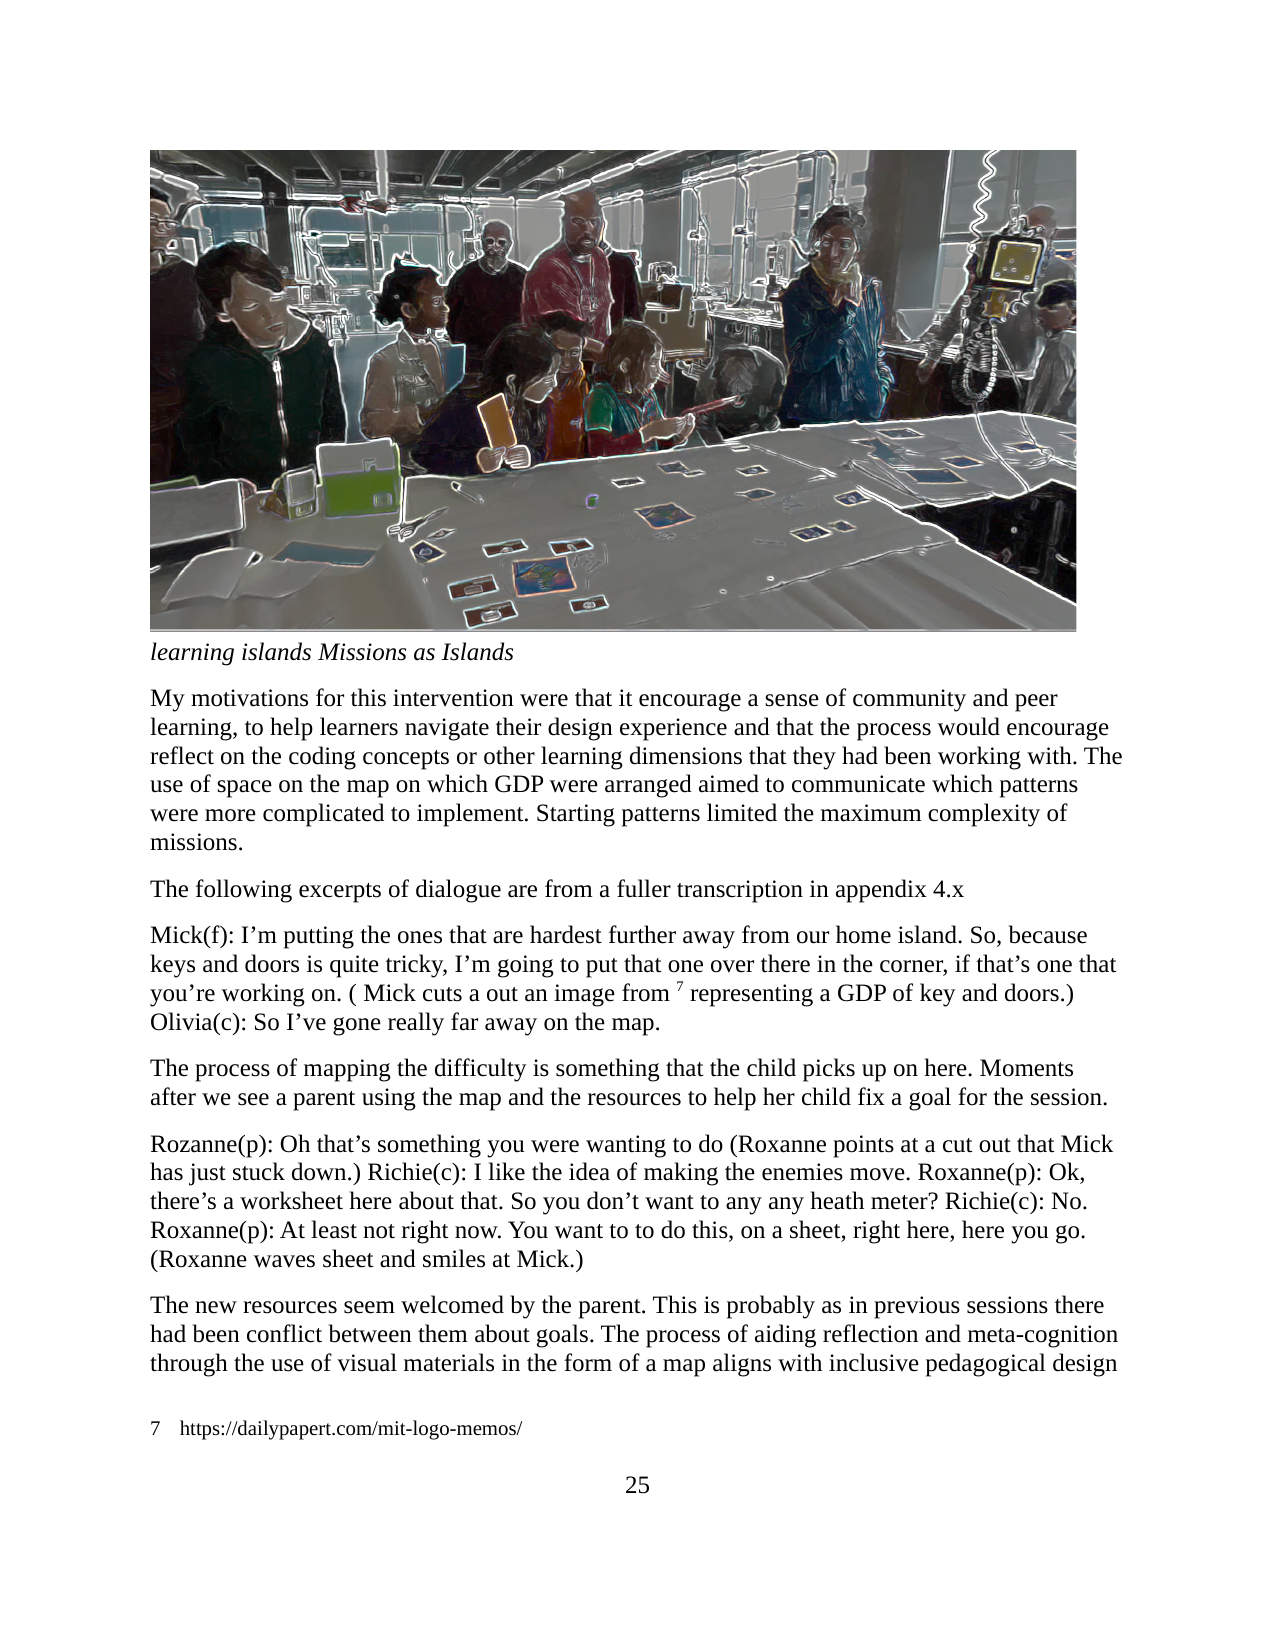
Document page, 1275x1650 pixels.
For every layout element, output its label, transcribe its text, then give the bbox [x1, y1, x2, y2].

text The following excerpts of dialogue are from a fuller transcription in appendix 4.x [150, 874, 1125, 902]
text My motivations for this intervention were that it encourage a sense of community and peer learning, to help learners navigate their design experience and that the process would encourage reflect on the coding concepts or other learning dimensions that they had been working with. The use of space on the map on which GDP were arranged aimed to communicate which patterns were more complicated to implement. Starting patterns limited the maximum complexity of missions. [150, 683, 1125, 856]
text Mick(f): I’m putting the ones that are hardest further away from our home island. So, because keys and doors is quite tricky, I’m going to put that one over there in the corner, if that’s one that you’re working on. ( Mick cuts a out an image from representing a GDP of key and doors.) Olivia(c): So I’ve gone really far away on the map. [150, 920, 1125, 1035]
picture [150, 150, 1077, 632]
text The process of mapping the difficulty is something that the child picks up on here. Moments after we see a parent using the map and the resources to help her child fix a goal for the session. [150, 1053, 1125, 1111]
text The new resources seem welcomed by the parent. This is probably as in previous sessions there had been conflict between them about goals. The process of aiding reflection and meta-cognition through the use of visual materials in the form of a map aligns with inclusive pedagogical design [150, 1290, 1125, 1377]
text Rozanne(p): Oh that’s something you were wanting to do (Roxanne points at a cut out that Mick has just stuck down.) Richie(c): I like the idea of making the enemies move. Roxanne(p): Ok, there’s a worksheet here about that. So you don’t want to any any heath meter? Richie(c): No. Roxanne(p): At least not right now. You want to to do this, on a sheet, right here, here you go. (Roxanne waves sheet and smiles at Mick.) [150, 1129, 1125, 1272]
text learning islands Missions as Islands [150, 632, 1125, 665]
text https://dailypapert.com/mit-logo-memos/ [150, 1416, 1125, 1440]
